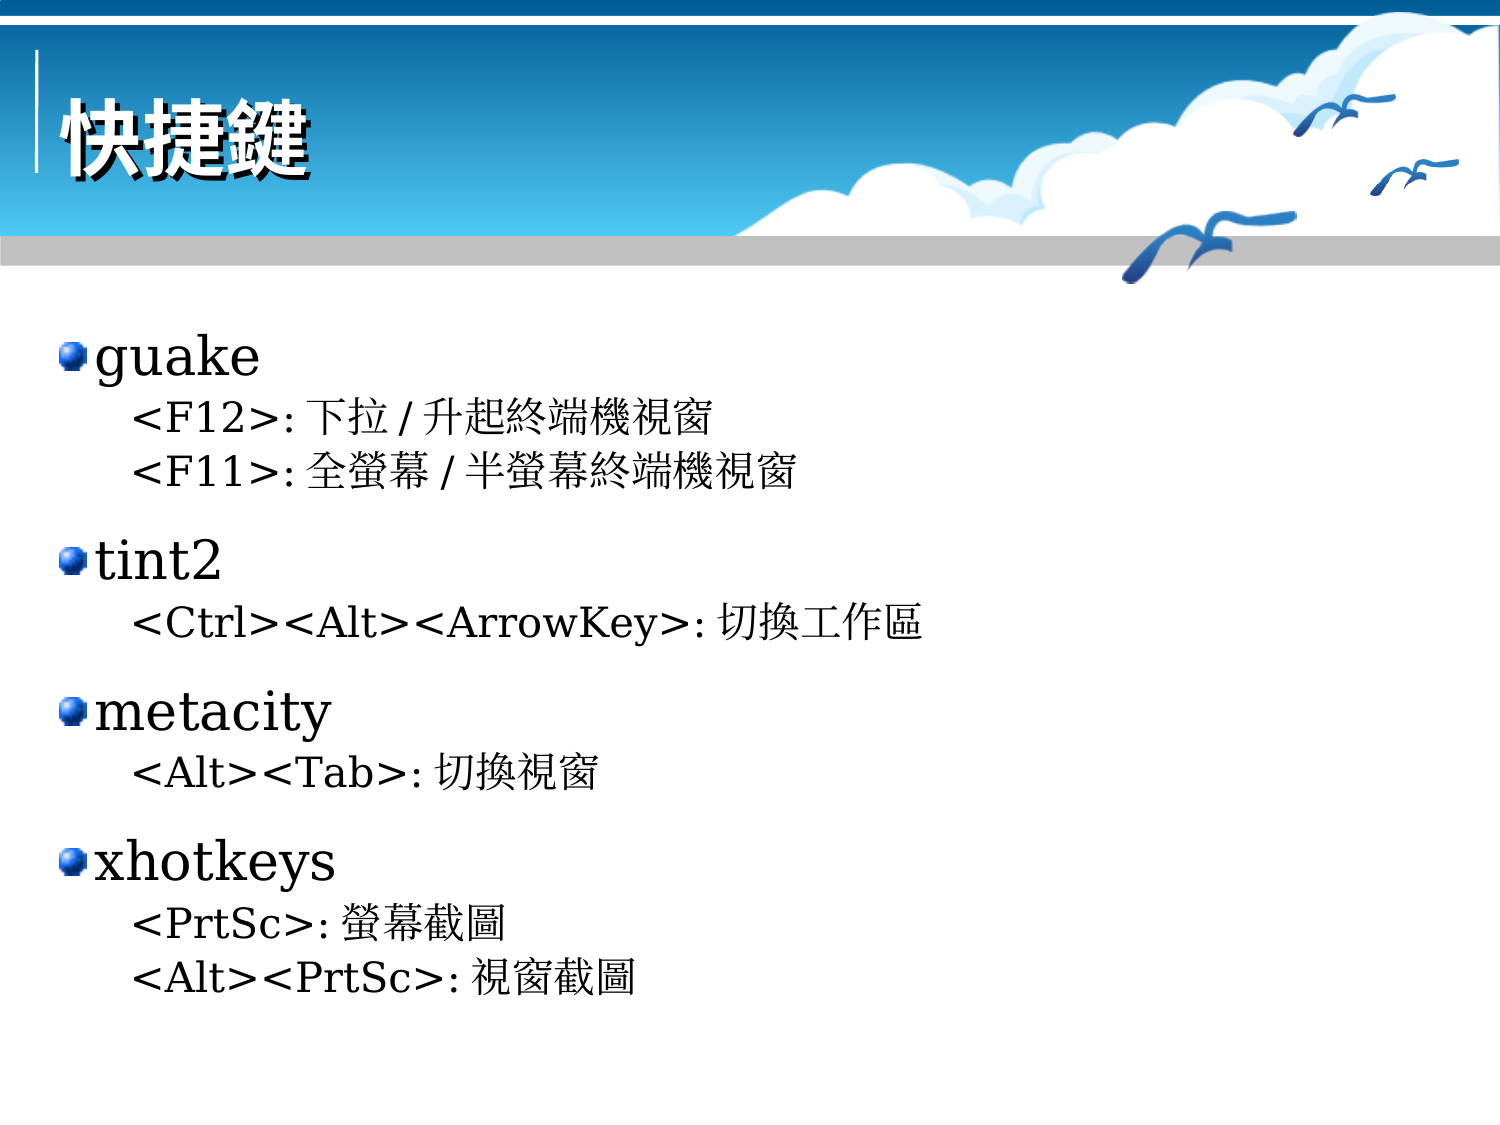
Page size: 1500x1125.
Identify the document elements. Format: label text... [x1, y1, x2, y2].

title 快捷鍵 [59, 86, 1465, 186]
list guake <F12>:下拉/升起終端機視窗 <F11>:全螢幕/半螢幕終端機視窗 tint2 <Ctrl><Alt><ArrowKey>:切換工作區 metacity <Alt><Tab>:切換視窗 xhotkeys <PrtSc>:螢幕截圖 <Alt><PrtSc>:視窗截圖 [59, 324, 1477, 1105]
picture [730, 12, 1500, 284]
